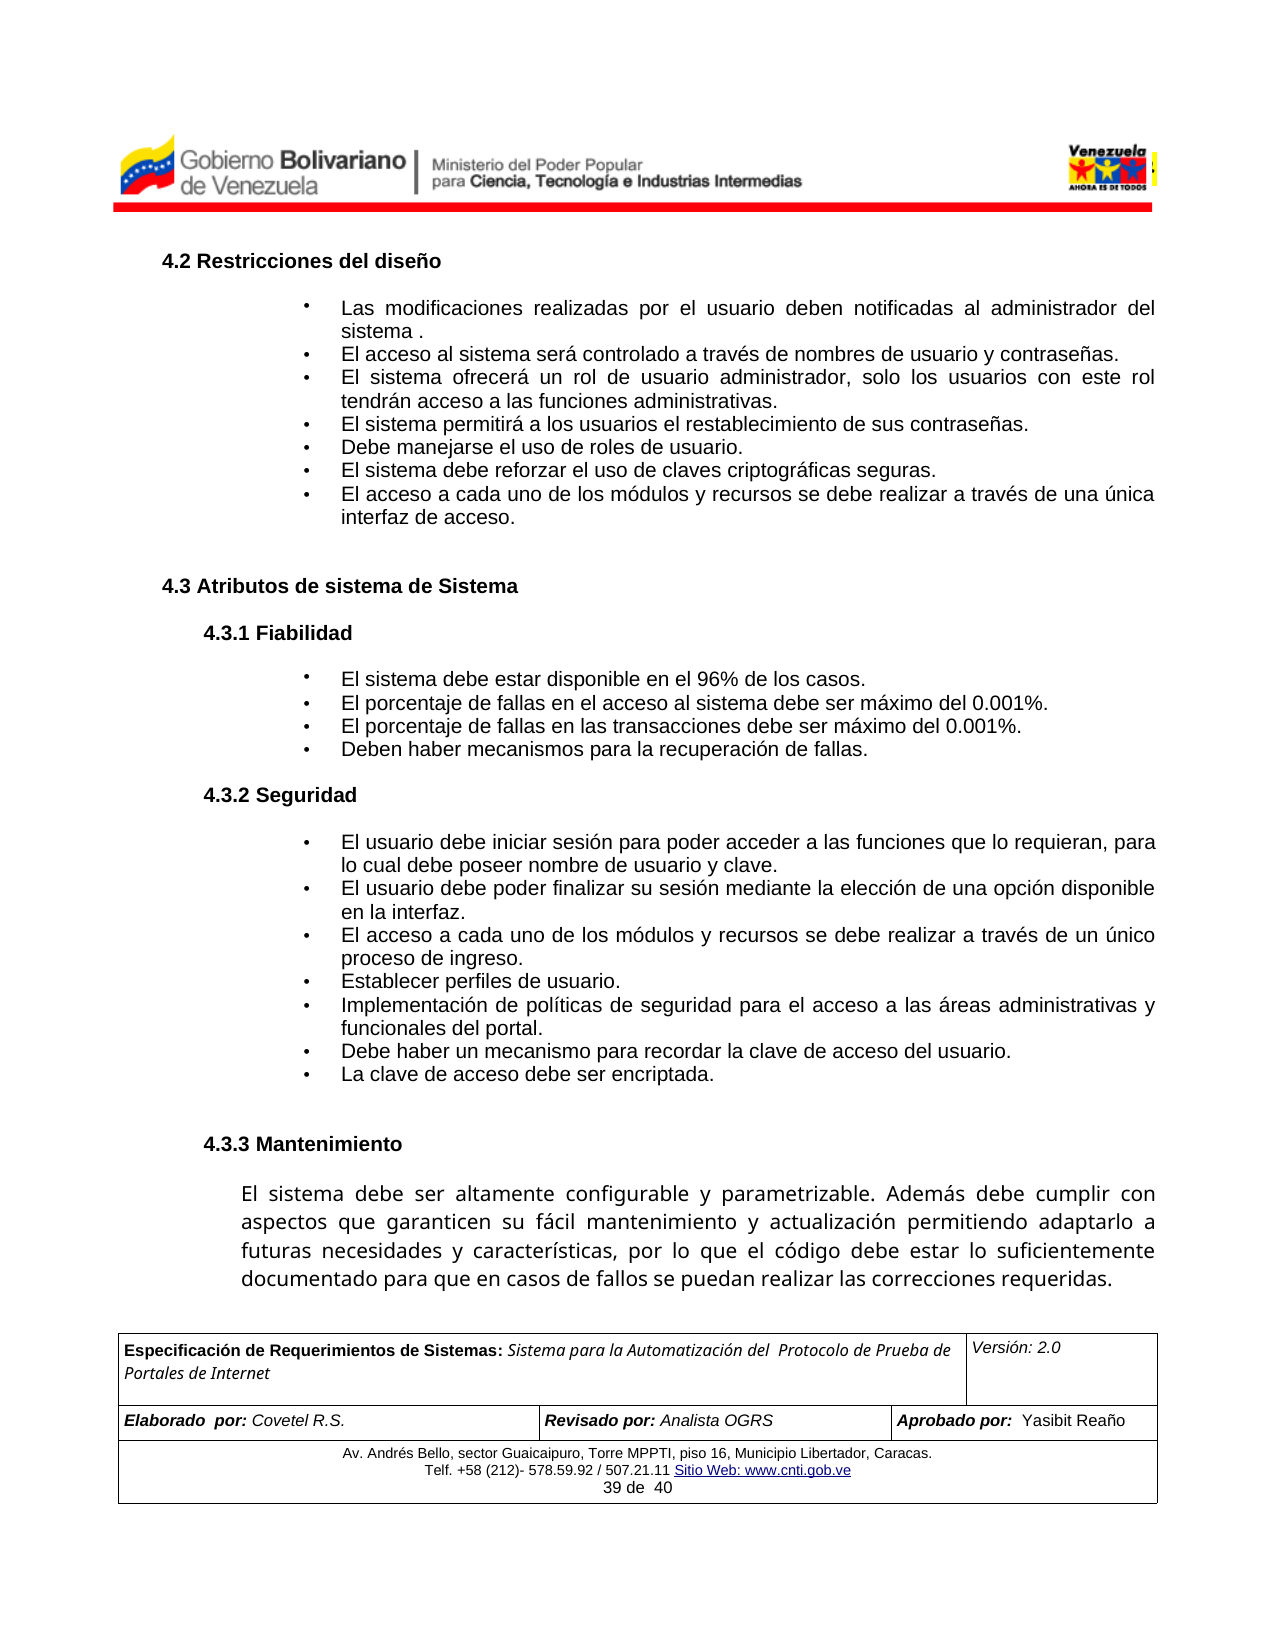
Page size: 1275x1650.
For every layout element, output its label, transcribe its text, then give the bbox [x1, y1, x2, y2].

list Implementación de políticas de seguridad para el acceso a las áreas administrativas y funcionales del portal. [303, 993, 1157, 1039]
list El porcentaje de fallas en el acceso al sistema debe ser máximo del 0.001%. [303, 691, 1157, 714]
list El acceso a cada uno de los módulos y recursos se debe realizar a través de una única interfaz de acceso. [303, 482, 1157, 528]
list Fiabilidad [203, 621, 1157, 645]
subtitle Restricciones del diseño [156, 250, 1157, 273]
list El sistema ofrecerá un rol de usuario administrador, solo los usuarios con este rol tendrán acceso a las funciones administrativas. [303, 366, 1157, 412]
list El sistema debe ser altamente configurable y parametrizable. Además debe cumplir con aspectos que garanticen su fácil mantenimiento y actualización permitiendo adaptarlo a futuras necesidades y características, por lo que el código debe estar lo suficientemente documentado para que en casos de fallos se puedan realizar las correcciones requeridas. [203, 1179, 1157, 1293]
list El usuario debe iniciar sesión para poder acceder a las funciones que lo requieran, para lo cual debe poseer nombre de usuario y clave. [303, 831, 1157, 877]
list Mantenimiento [203, 1132, 1157, 1156]
list Debe manejarse el uso de roles de usuario. [303, 436, 1157, 459]
list El usuario debe poder finalizar su sesión mediante la elección de una opción disponible en la interfaz. [303, 877, 1157, 923]
list El acceso a cada uno de los módulos y recursos se debe realizar a través de un único proceso de ingreso. [303, 923, 1157, 970]
list La clave de acceso debe ser encriptada. [303, 1063, 1157, 1086]
list El porcentaje de fallas en las transacciones debe ser máximo del 0.001%. [303, 714, 1157, 738]
list Debe haber un mecanismo para recordar la clave de acceso del usuario. [303, 1039, 1157, 1063]
list Establecer perfiles de usuario. [303, 970, 1157, 993]
list El sistema debe estar disponible en el 96% de los casos. [303, 668, 1157, 691]
subtitle Atributos de sistema de Sistema [156, 575, 1157, 598]
list Seguridad [203, 784, 1157, 807]
picture [113, 126, 1153, 212]
list Deben haber mecanismos para la recuperación de fallas. [303, 738, 1157, 761]
list El sistema debe reforzar el uso de claves criptográficas seguras. [303, 459, 1157, 482]
list El acceso al sistema será controlado a través de nombres de usuario y contraseñas. [303, 343, 1157, 366]
list Las modificaciones realizadas por el usuario deben notificadas al administrador del sistema . [303, 296, 1157, 343]
list El sistema permitirá a los usuarios el restablecimiento de sus contraseñas. [303, 412, 1157, 436]
